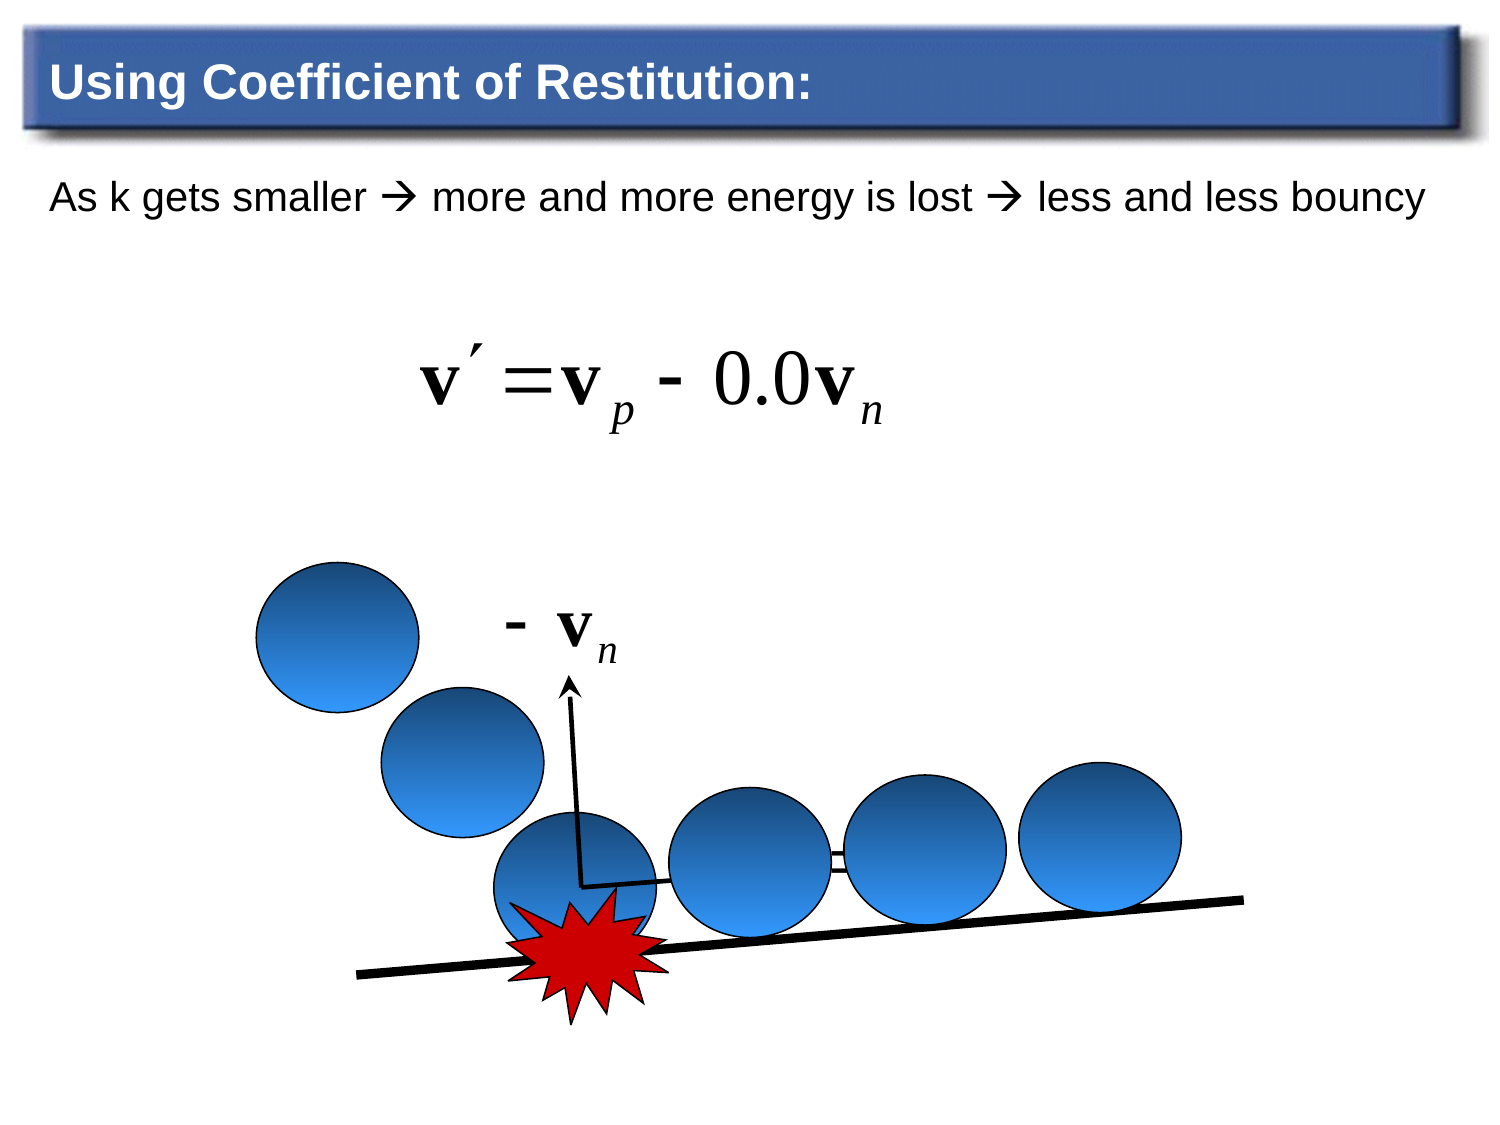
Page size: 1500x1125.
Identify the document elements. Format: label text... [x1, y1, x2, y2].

chart [406, 324, 900, 452]
text_box [843, 774, 1007, 926]
chart [939, 918, 961, 925]
text_box [580, 812, 656, 884]
text_box Using Coefficient of Restitution: As k gets smaller  more and more energy is lost  less and less bouncy [34, 42, 1453, 228]
text_box [493, 812, 669, 1026]
picture [21, 22, 1489, 149]
text_box [381, 687, 544, 838]
text_box [1018, 762, 1182, 913]
text_box [256, 562, 419, 713]
text_box [668, 787, 832, 938]
chart [493, 575, 629, 682]
chart [797, 812, 911, 925]
